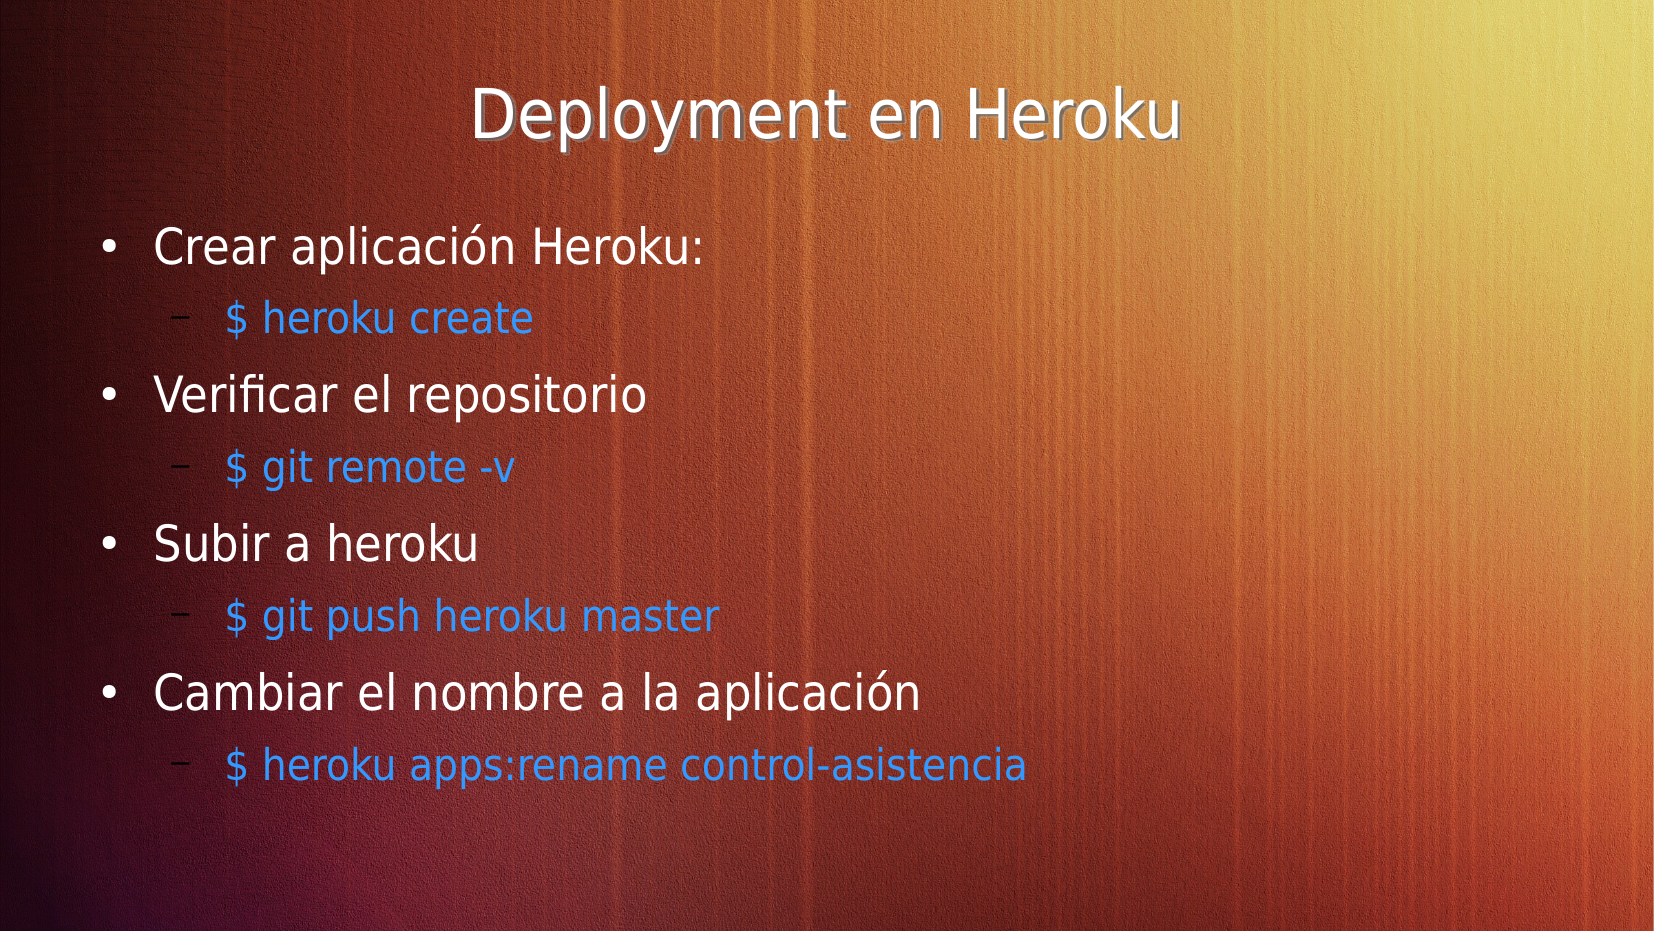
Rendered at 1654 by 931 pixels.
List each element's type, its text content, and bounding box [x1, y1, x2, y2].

picture [0, 0, 1654, 931]
list Crear aplicación Heroku: $ heroku create Verificar el repositorio $ git remote -v Subir a heroku $ git push heroku master Cambiar el nombre a la aplicación $ heroku apps:rename control-asistencia [82, 217, 1571, 811]
title Deployment en Heroku [82, 37, 1571, 193]
